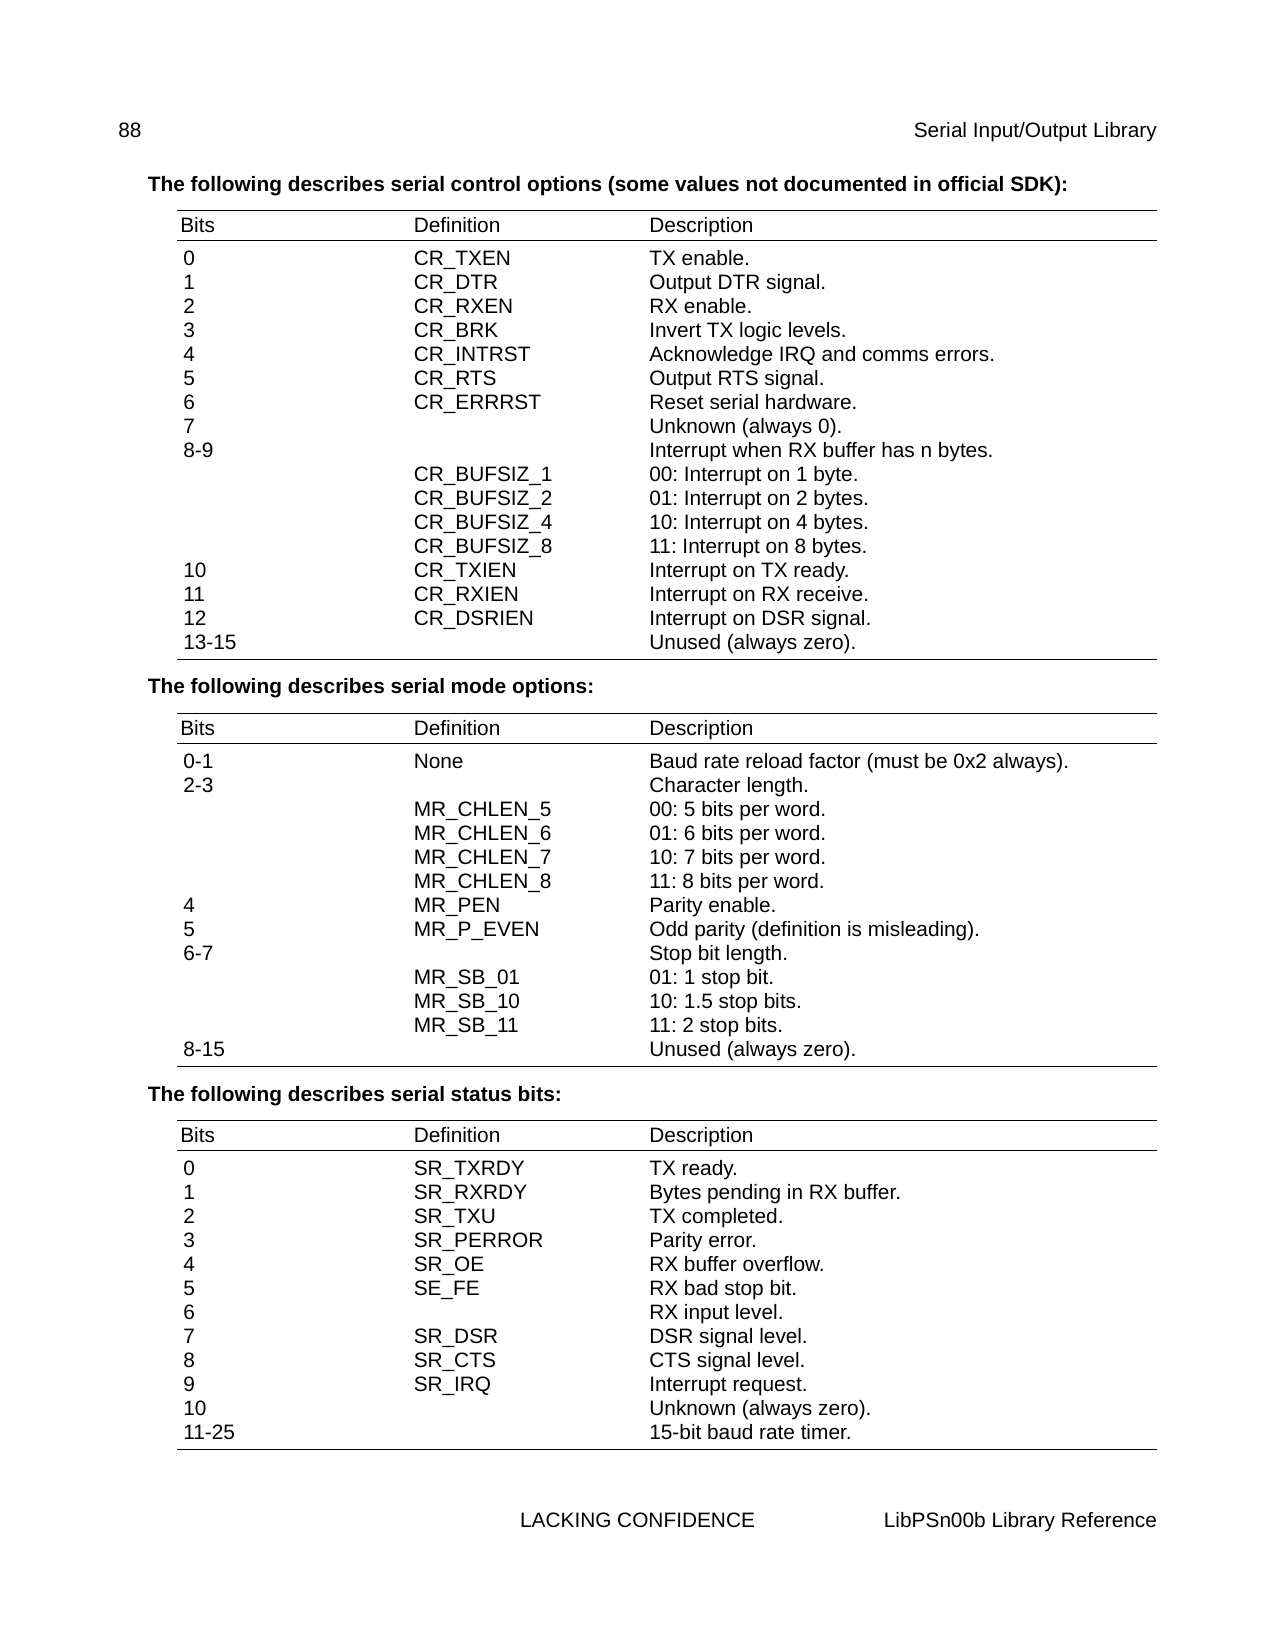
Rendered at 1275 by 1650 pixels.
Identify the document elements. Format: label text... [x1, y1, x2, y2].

text 4 SR_OE RX buffer overflow. [177, 1252, 1157, 1276]
text 11 CR_RXIEN Interrupt on RX receive. [177, 582, 1157, 606]
text 0 SR_TXRDY TX ready. [177, 1156, 1157, 1180]
text 7 SR_DSR DSR signal level. [177, 1324, 1157, 1348]
text 5 SE_FE RX bad stop bit. [177, 1276, 1157, 1300]
text 0 CR_TXEN TX enable. [177, 246, 1157, 270]
text 1 SR_RXRDY Bytes pending in RX buffer. [177, 1180, 1157, 1204]
text Bits Definition Description [177, 1121, 1157, 1150]
text 12 CR_DSRIEN Interrupt on DSR signal. [177, 606, 1157, 629]
text 3 CR_BRK Invert TX logic levels. [177, 318, 1157, 342]
text 4 MR_PEN Parity enable. [177, 893, 1157, 917]
text The following describes serial status bits: [148, 1081, 1157, 1105]
text 3 SR_PERROR Parity error. [177, 1228, 1157, 1252]
text 11-25 15-bit baud rate timer. [177, 1419, 1157, 1449]
text 8-9 Interrupt when RX buffer has n bytes. [177, 438, 1157, 462]
text CR_BUFSIZ_2 01: Interrupt on 2 bytes. [177, 486, 1157, 510]
text 6 CR_ERRRST Reset serial hardware. [177, 390, 1157, 414]
text MR_SB_10 10: 1.5 stop bits. [177, 989, 1157, 1013]
text The following describes serial control options (some values not documented in official SDK): [148, 172, 1157, 196]
text 2-3 Character length. [177, 773, 1157, 797]
text CR_BUFSIZ_4 10: Interrupt on 4 bytes. [177, 510, 1157, 534]
text 1 CR_DTR Output DTR signal. [177, 270, 1157, 294]
text 10 CR_TXIEN Interrupt on TX ready. [177, 558, 1157, 582]
text 8 SR_CTS CTS signal level. [177, 1348, 1157, 1372]
text 10 Unknown (always zero). [177, 1396, 1157, 1419]
text MR_SB_11 11: 2 stop bits. [177, 1013, 1157, 1037]
text 8-15 Unused (always zero). [177, 1037, 1157, 1066]
text 5 CR_RTS Output RTS signal. [177, 366, 1157, 390]
text 5 MR_P_EVEN Odd parity (definition is misleading). [177, 917, 1157, 941]
text 9 SR_IRQ Interrupt request. [177, 1372, 1157, 1396]
text 4 CR_INTRST Acknowledge IRQ and comms errors. [177, 342, 1157, 366]
text Bits Definition Description [177, 211, 1157, 240]
text MR_CHLEN_8 11: 8 bits per word. [177, 869, 1157, 893]
text MR_CHLEN_7 10: 7 bits per word. [177, 845, 1157, 869]
text MR_SB_01 01: 1 stop bit. [177, 965, 1157, 989]
text MR_CHLEN_6 01: 6 bits per word. [177, 821, 1157, 845]
text 2 CR_RXEN RX enable. [177, 294, 1157, 318]
text CR_BUFSIZ_1 00: Interrupt on 1 byte. [177, 462, 1157, 486]
text 6-7 Stop bit length. [177, 941, 1157, 965]
text CR_BUFSIZ_8 11: Interrupt on 8 bytes. [177, 534, 1157, 558]
text 2 SR_TXU TX completed. [177, 1204, 1157, 1228]
text 6 RX input level. [177, 1300, 1157, 1324]
text 13-15 Unused (always zero). [177, 629, 1157, 659]
text 0-1 None Baud rate reload factor (must be 0x2 always). [177, 749, 1157, 773]
text Bits Definition Description [177, 714, 1157, 743]
text MR_CHLEN_5 00: 5 bits per word. [177, 797, 1157, 821]
text 7 Unknown (always 0). [177, 414, 1157, 438]
text The following describes serial mode options: [148, 674, 1157, 698]
